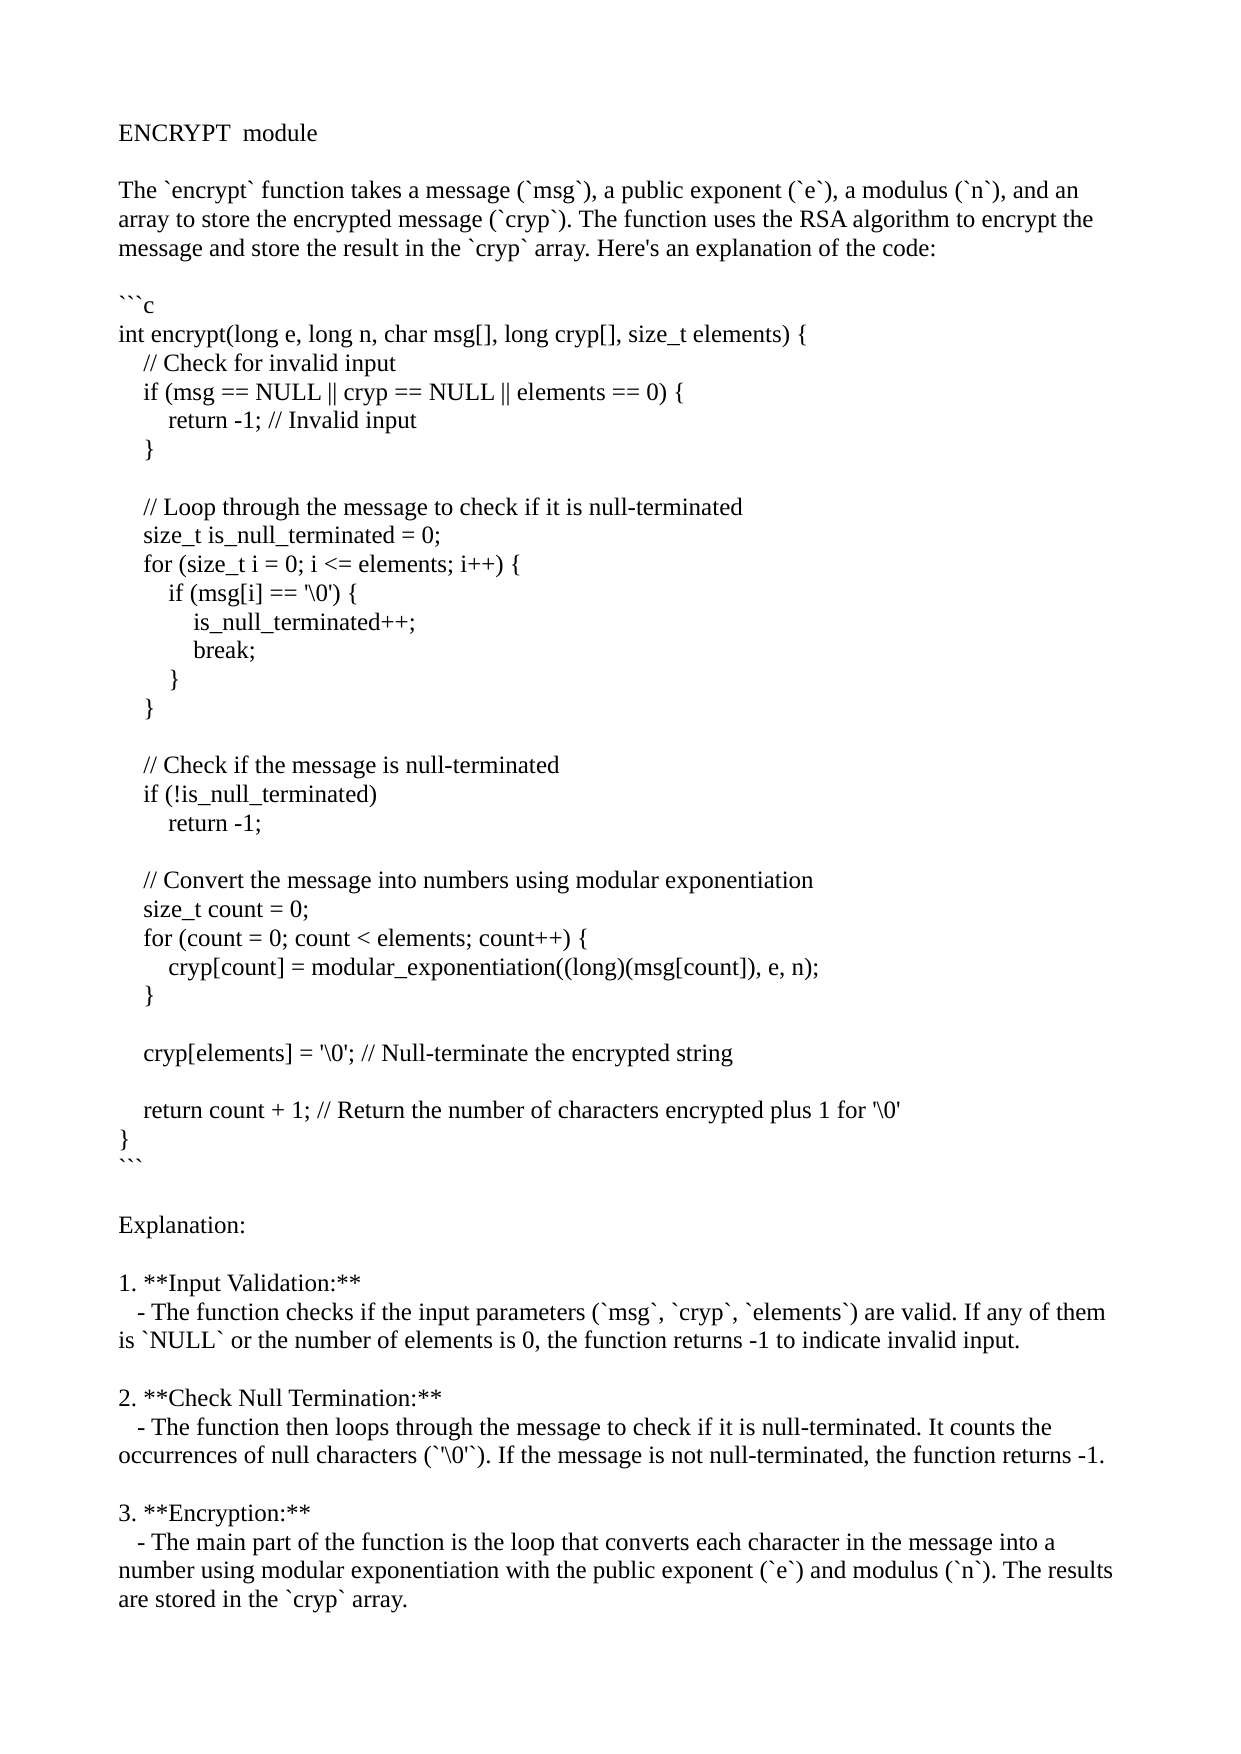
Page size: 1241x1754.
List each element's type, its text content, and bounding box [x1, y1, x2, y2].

text } [118, 693, 1122, 722]
text } [118, 664, 1122, 693]
text 1. **Input Validation:** [118, 1268, 1122, 1297]
text - The function then loops through the message to check if it is null-terminated. It counts the occurrences of null characters (`'\0'`). If the message is not null-terminated, the function returns -1. [118, 1412, 1122, 1469]
text cryp[elements] = '\0'; // Null-terminate the encrypted string [118, 1038, 1122, 1067]
text if (!is_null_terminated) [118, 779, 1122, 808]
text for (size_t i = 0; i <= elements; i++) { [118, 549, 1122, 578]
text // Check for invalid input [118, 348, 1122, 377]
text int encrypt(long e, long n, char msg[], long cryp[], size_t elements) { [118, 319, 1122, 348]
text if (msg[i] == '\0') { [118, 578, 1122, 607]
text } [118, 1124, 1122, 1153]
text break; [118, 636, 1122, 664]
text - The main part of the function is the loop that converts each character in the message into a number using modular exponentiation with the public exponent (`e`) and modulus (`n`). The results are stored in the `cryp` array. [118, 1527, 1122, 1613]
text - The function checks if the input parameters (`msg`, `cryp`, `elements`) are valid. If any of them is `NULL` or the number of elements is 0, the function returns -1 to indicate invalid input. [118, 1297, 1122, 1354]
text ```c [118, 291, 1122, 319]
text return -1; // Invalid input [118, 406, 1122, 434]
text } [118, 981, 1122, 1009]
text cryp[count] = modular_exponentiation((long)(msg[count]), e, n); [118, 952, 1122, 981]
text // Check if the message is null-terminated [118, 751, 1122, 779]
text // Convert the message into numbers using modular exponentiation [118, 866, 1122, 894]
text The `encrypt` function takes a message (`msg`), a public exponent (`e`), a modulus (`n`), and an array to store the encrypted message (`cryp`). The function uses the RSA algorithm to encrypt the message and store the result in the `cryp` array. Here's an explanation of the code: [118, 176, 1122, 262]
text size_t count = 0; [118, 894, 1122, 923]
text } [118, 434, 1122, 463]
text // Loop through the message to check if it is null-terminated [118, 492, 1122, 521]
text 3. **Encryption:** [118, 1498, 1122, 1527]
text return -1; [118, 808, 1122, 837]
text ``` [118, 1153, 1122, 1182]
text 2. **Check Null Termination:** [118, 1383, 1122, 1412]
text ENCRYPT module [118, 118, 1122, 147]
text Explanation: [118, 1211, 1122, 1239]
text for (count = 0; count < elements; count++) { [118, 923, 1122, 952]
text is_null_terminated++; [118, 607, 1122, 636]
text if (msg == NULL || cryp == NULL || elements == 0) { [118, 377, 1122, 406]
text return count + 1; // Return the number of characters encrypted plus 1 for '\0' [118, 1096, 1122, 1124]
text size_t is_null_terminated = 0; [118, 521, 1122, 549]
